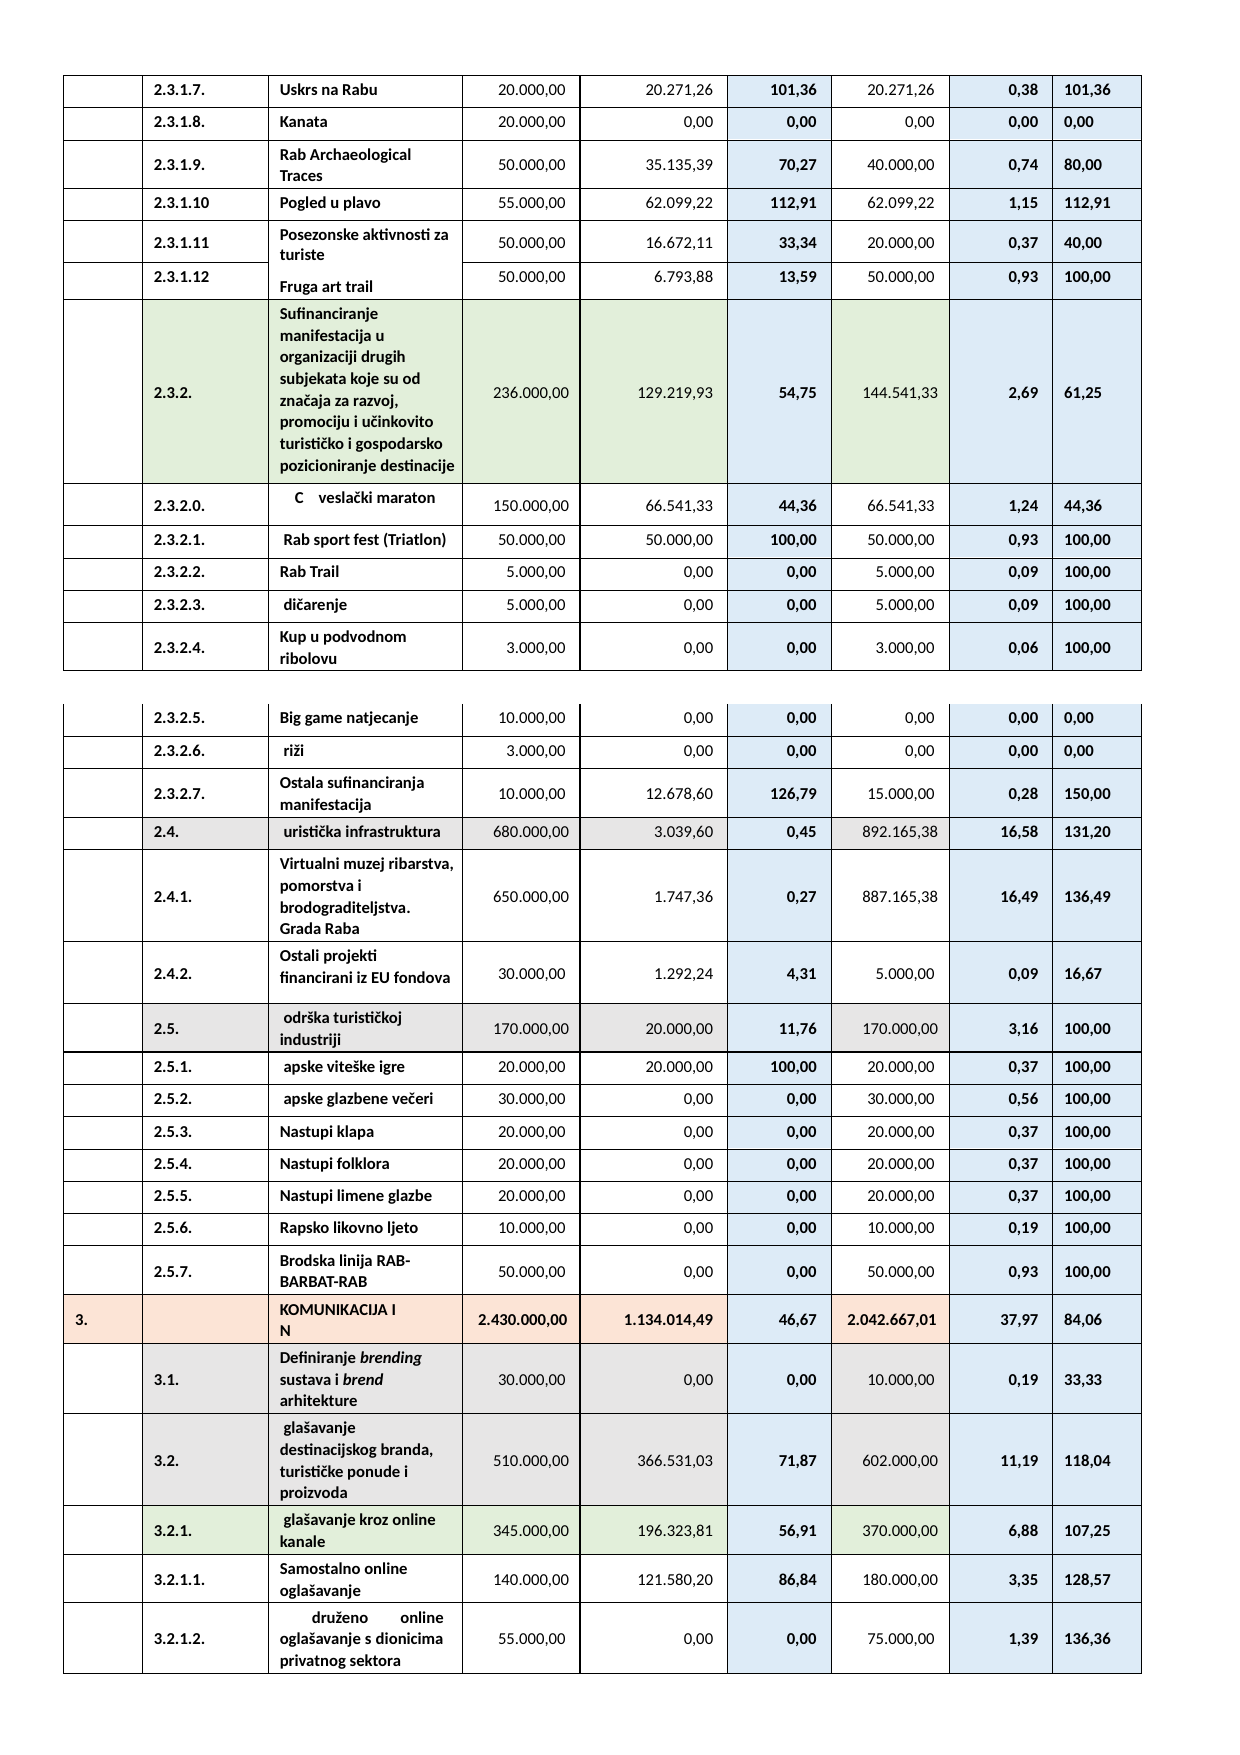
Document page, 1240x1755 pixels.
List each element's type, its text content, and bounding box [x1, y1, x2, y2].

table_cell Virtualni muzej ribarstva, pomorstva i brodograditeljstva. Grada Raba [269, 850, 462, 941]
table_cell 0,09 [950, 591, 1052, 622]
table_cell 0,93 [950, 1246, 1052, 1294]
table_cell 1.292,24 [581, 942, 727, 1003]
table_cell 2.3.1.12 [143, 263, 268, 299]
table_cell 16.672,11 [581, 221, 727, 262]
table_cell 37,97 [950, 1295, 1052, 1343]
table_cell 0,56 [950, 1085, 1052, 1116]
table_cell 33,33 [1053, 1344, 1141, 1413]
table_cell [64, 1414, 142, 1505]
table_cell 0,00 [728, 1246, 831, 1294]
table_cell 2.3.1.7. [143, 76, 268, 107]
table_cell 2.5.2. [143, 1085, 268, 1116]
table_cell 0,00 [832, 108, 949, 139]
table_cell Kanata [269, 108, 462, 139]
table_cell [64, 591, 142, 622]
table_cell 10.000,00 [463, 1214, 579, 1245]
table_cell 20.000,00 [832, 1053, 949, 1084]
table_cell 2.3.2.0. [143, 484, 268, 525]
table_cell 55.000,00 [463, 1603, 579, 1673]
table_cell 44,36 [728, 484, 831, 525]
table_cell 3.000,00 [463, 737, 579, 768]
table_cell Sufinanciranje manifestacija u organizaciji drugih subjekata koje su od značaja za razvoj, promociju i učinkovito turističko i gospodarsko pozicioniranje destinacije [269, 300, 462, 483]
table_cell 2.3.2. [143, 300, 268, 483]
table_cell 100,00 [1053, 591, 1141, 622]
table_cell Ostali projekti financirani iz EU fondova [269, 942, 462, 1003]
table_cell [64, 141, 142, 188]
table_cell 0,00 [581, 559, 727, 590]
table_cell 50.000,00 [463, 263, 579, 299]
table_cell 5.000,00 [832, 942, 949, 1003]
table_cell [64, 300, 142, 483]
table_cell 2.5.4. [143, 1150, 268, 1181]
table_cell [64, 189, 142, 220]
table_header 10.000,00 [463, 704, 579, 736]
table_cell 0,93 [950, 263, 1052, 299]
table_cell 0,00 [581, 1246, 727, 1294]
table_cell 10.000,00 [832, 1344, 949, 1413]
table_cell 0,00 [581, 737, 727, 768]
table_cell [64, 221, 142, 262]
table_cell 61,25 [1053, 300, 1141, 483]
table_cell 100,00 [728, 526, 831, 557]
table_cell 20.000,00 [463, 108, 579, 139]
table_cell 20.000,00 [463, 1150, 579, 1181]
table_cell 680.000,00 [463, 818, 579, 849]
table_cell 0,37 [950, 1182, 1052, 1213]
table_cell 0,27 [728, 850, 831, 941]
table_cell druženo online oglašavanje s dionicima privatnog sektora [269, 1603, 462, 1673]
table_cell 6,88 [950, 1506, 1052, 1554]
table_cell 20.000,00 [832, 1150, 949, 1181]
table_cell [143, 1295, 268, 1343]
table_cell 887.165,38 [832, 850, 949, 941]
table_cell 0,00 [1053, 108, 1141, 139]
table_cell Pogled u plavo [269, 189, 462, 220]
table_cell [64, 1150, 142, 1181]
table_cell [64, 76, 142, 107]
table_cell 144.541,33 [832, 300, 949, 483]
table_cell 50.000,00 [463, 1246, 579, 1294]
table_cell 2.3.1.11 [143, 221, 268, 262]
table_cell 0,00 [581, 1150, 727, 1181]
table_cell 0,09 [950, 559, 1052, 590]
table_cell 20.000,00 [463, 1182, 579, 1213]
table_cell 3.000,00 [832, 623, 949, 670]
table_cell 2.3.2.7. [143, 769, 268, 817]
table_cell 2.3.1.9. [143, 141, 268, 188]
table_cell 2.3.1.10 [143, 189, 268, 220]
table_header [64, 704, 142, 736]
table_cell 129.219,93 [581, 300, 727, 483]
table_cell 0,93 [950, 526, 1052, 557]
table_cell 3.2. [143, 1414, 268, 1505]
table_cell 0,00 [728, 1117, 831, 1148]
table_cell 70,27 [728, 141, 831, 188]
table_cell glašavanje kroz online kanale [269, 1506, 462, 1554]
table_header 0,00 [950, 704, 1052, 736]
table_cell 3.2.1.2. [143, 1603, 268, 1673]
table_cell 0,00 [950, 737, 1052, 768]
table_cell Rab sport fest (Triatlon) [269, 526, 462, 557]
table_cell 30.000,00 [463, 942, 579, 1003]
table_cell 0,00 [728, 737, 831, 768]
table_cell 100,00 [1053, 1150, 1141, 1181]
table_cell 118,04 [1053, 1414, 1141, 1505]
table_cell 5.000,00 [463, 591, 579, 622]
table_cell 100,00 [1053, 263, 1141, 299]
table_cell 5.000,00 [832, 559, 949, 590]
table_cell [64, 1182, 142, 1213]
table_cell [64, 1085, 142, 1116]
table_cell 0,00 [728, 559, 831, 590]
table_cell 1,15 [950, 189, 1052, 220]
table_cell 33,34 [728, 221, 831, 262]
table_cell 40,00 [1053, 221, 1141, 262]
table_cell 20.000,00 [581, 1053, 727, 1084]
table_cell 2.3.2.3. [143, 591, 268, 622]
table_cell 10.000,00 [832, 1214, 949, 1245]
table_cell [64, 526, 142, 557]
table_cell 126,79 [728, 769, 831, 817]
table_cell [64, 1214, 142, 1245]
table_header 0,00 [581, 704, 727, 736]
table_cell 16,49 [950, 850, 1052, 941]
table_cell 0,00 [728, 591, 831, 622]
table_cell [64, 559, 142, 590]
table_cell apske glazbene večeri [269, 1085, 462, 1116]
table_cell 5.000,00 [463, 559, 579, 590]
table_cell 46,67 [728, 1295, 831, 1343]
table_cell 0,00 [581, 1085, 727, 1116]
table_cell 0,37 [950, 1117, 1052, 1148]
table_cell [64, 942, 142, 1003]
table_cell 0,06 [950, 623, 1052, 670]
table_cell [64, 1506, 142, 1554]
table_cell 236.000,00 [463, 300, 579, 483]
table_cell 2.3.2.1. [143, 526, 268, 557]
table_cell 0,38 [950, 76, 1052, 107]
table_cell 112,91 [728, 189, 831, 220]
table_cell KOMUNIKACIJA I N [269, 1295, 462, 1343]
table_cell 5.000,00 [832, 591, 949, 622]
table_cell 180.000,00 [832, 1555, 949, 1602]
table_cell 3,16 [950, 1004, 1052, 1051]
table_cell [64, 1603, 142, 1673]
table_cell 0,19 [950, 1344, 1052, 1413]
table_cell 20.271,26 [581, 76, 727, 107]
table_cell 128,57 [1053, 1555, 1141, 1602]
table_cell 20.271,26 [832, 76, 949, 107]
table_cell 3.1. [143, 1344, 268, 1413]
table_cell 2.5.5. [143, 1182, 268, 1213]
table_header 0,00 [728, 704, 831, 736]
table_cell 1,39 [950, 1603, 1052, 1673]
table_cell 2.4.2. [143, 942, 268, 1003]
table_cell 2.5.1. [143, 1053, 268, 1084]
table_cell 30.000,00 [463, 1344, 579, 1413]
table_cell 101,36 [1053, 76, 1141, 107]
table_cell [64, 1004, 142, 1051]
table_cell 20.000,00 [832, 1182, 949, 1213]
table_cell 2.5.6. [143, 1214, 268, 1245]
table_cell [64, 484, 142, 525]
table_cell 100,00 [1053, 1246, 1141, 1294]
table_cell 71,87 [728, 1414, 831, 1505]
table_header 0,00 [832, 704, 949, 736]
table_cell 0,37 [950, 1053, 1052, 1084]
table_cell 20.000,00 [581, 1004, 727, 1051]
table_cell 0,00 [728, 1344, 831, 1413]
table_cell 170.000,00 [832, 1004, 949, 1051]
table_cell 100,00 [1053, 623, 1141, 670]
table_cell 150.000,00 [463, 484, 579, 525]
table_cell 3.2.1. [143, 1506, 268, 1554]
table_cell 2.3.1.8. [143, 108, 268, 139]
table_cell 0,00 [581, 1182, 727, 1213]
table_cell 0,09 [950, 942, 1052, 1003]
table_cell 370.000,00 [832, 1506, 949, 1554]
table_cell 86,84 [728, 1555, 831, 1602]
table_cell 20.000,00 [832, 1117, 949, 1148]
table_cell [64, 1344, 142, 1413]
table_cell [64, 850, 142, 941]
table_cell 84,06 [1053, 1295, 1141, 1343]
table_cell 55.000,00 [463, 189, 579, 220]
table_cell 3. [64, 1295, 142, 1343]
table_cell 100,00 [1053, 1117, 1141, 1148]
table_cell 1,24 [950, 484, 1052, 525]
table_cell 12.678,60 [581, 769, 727, 817]
table_cell 3.039,60 [581, 818, 727, 849]
table_cell 0,00 [581, 108, 727, 139]
table_cell 44,36 [1053, 484, 1141, 525]
table_cell Nastupi folklora [269, 1150, 462, 1181]
table_cell 366.531,03 [581, 1414, 727, 1505]
table_cell 650.000,00 [463, 850, 579, 941]
table_cell C veslački maraton [269, 484, 462, 525]
table_cell 50.000,00 [463, 526, 579, 557]
table_cell 100,00 [1053, 1214, 1141, 1245]
table_cell 602.000,00 [832, 1414, 949, 1505]
table_cell 35.135,39 [581, 141, 727, 188]
table_cell 0,00 [728, 623, 831, 670]
table_cell 510.000,00 [463, 1414, 579, 1505]
table_cell 40.000,00 [832, 141, 949, 188]
table_cell 0,00 [581, 1603, 727, 1673]
table_cell 2.3.2.4. [143, 623, 268, 670]
table_cell 50.000,00 [832, 526, 949, 557]
table_cell 0,00 [581, 591, 727, 622]
table_cell 100,00 [728, 1053, 831, 1084]
table_cell [64, 108, 142, 139]
table_cell 56,91 [728, 1506, 831, 1554]
table_cell [64, 1053, 142, 1084]
table_cell 16,67 [1053, 942, 1141, 1003]
table_cell 100,00 [1053, 1085, 1141, 1116]
table_cell 112,91 [1053, 189, 1141, 220]
table_cell Ostala sufinanciranja manifestacija [269, 769, 462, 817]
table_cell 20.000,00 [832, 221, 949, 262]
table_cell 16,58 [950, 818, 1052, 849]
table_header 0,00 [1053, 704, 1141, 736]
table_cell uristička infrastruktura [269, 818, 462, 849]
table_cell 15.000,00 [832, 769, 949, 817]
table_cell 0,00 [728, 1150, 831, 1181]
table_cell 0,00 [1053, 737, 1141, 768]
table_cell 54,75 [728, 300, 831, 483]
table_cell 107,25 [1053, 1506, 1141, 1554]
table_cell glašavanje destinacijskog branda, turističke ponude i proizvoda [269, 1414, 462, 1505]
table_cell 20.000,00 [463, 76, 579, 107]
table_cell 0,00 [728, 1214, 831, 1245]
table_cell 50.000,00 [463, 221, 579, 262]
table_cell 66.541,33 [581, 484, 727, 525]
table_cell 100,00 [1053, 1182, 1141, 1213]
table_cell 3,35 [950, 1555, 1052, 1602]
table_cell 0,37 [950, 221, 1052, 262]
table_cell 2.5. [143, 1004, 268, 1051]
table_cell odrška turističkoj industriji [269, 1004, 462, 1051]
table_cell 0,00 [728, 1182, 831, 1213]
table_cell 1.747,36 [581, 850, 727, 941]
table_header 2.3.2.5. [143, 704, 268, 736]
table_cell 30.000,00 [832, 1085, 949, 1116]
table_cell 0,00 [832, 737, 949, 768]
table_cell 50.000,00 [581, 526, 727, 557]
table_cell Posezonske aktivnosti za turiste Fruga art trail [269, 221, 462, 299]
table_cell 80,00 [1053, 141, 1141, 188]
table_cell 0,37 [950, 1150, 1052, 1181]
table_cell 196.323,81 [581, 1506, 727, 1554]
table_cell 3.000,00 [463, 623, 579, 670]
table_cell dičarenje [269, 591, 462, 622]
table_cell 0,28 [950, 769, 1052, 817]
table_cell 136,36 [1053, 1603, 1141, 1673]
table_cell 892.165,38 [832, 818, 949, 849]
table_cell Kup u podvodnom ribolovu [269, 623, 462, 670]
table_cell 345.000,00 [463, 1506, 579, 1554]
table_cell 11,19 [950, 1414, 1052, 1505]
table_cell 13,59 [728, 263, 831, 299]
table_cell 0,45 [728, 818, 831, 849]
table_cell 2.5.7. [143, 1246, 268, 1294]
table_cell 2.4. [143, 818, 268, 849]
table_cell 0,00 [581, 623, 727, 670]
table_cell 0,00 [950, 108, 1052, 139]
table_cell 140.000,00 [463, 1555, 579, 1602]
table_cell [64, 1117, 142, 1148]
table_cell Rab Trail [269, 559, 462, 590]
table_cell 2.3.2.2. [143, 559, 268, 590]
table_cell Nastupi klapa [269, 1117, 462, 1148]
table_cell 0,00 [581, 1344, 727, 1413]
table_cell 50.000,00 [463, 141, 579, 188]
table_cell 4,31 [728, 942, 831, 1003]
table_cell 150,00 [1053, 769, 1141, 817]
table_cell 11,76 [728, 1004, 831, 1051]
table_cell [64, 623, 142, 670]
table_cell 66.541,33 [832, 484, 949, 525]
table_cell Definiranje brending sustava i brend arhitekture [269, 1344, 462, 1413]
table_cell [64, 263, 142, 299]
table_cell 0,74 [950, 141, 1052, 188]
table_cell 136,49 [1053, 850, 1141, 941]
table_cell 0,00 [728, 1085, 831, 1116]
table_cell 62.099,22 [832, 189, 949, 220]
table_cell [64, 818, 142, 849]
table_cell 2.5.3. [143, 1117, 268, 1148]
table_cell Samostalno online oglašavanje [269, 1555, 462, 1602]
table_cell Rapsko likovno ljeto [269, 1214, 462, 1245]
table_cell Brodska linija RAB- BARBAT-RAB [269, 1246, 462, 1294]
table_cell 20.000,00 [463, 1117, 579, 1148]
table_cell 1.134.014,49 [581, 1295, 727, 1343]
table_cell 20.000,00 [463, 1053, 579, 1084]
table_cell apske viteške igre [269, 1053, 462, 1084]
table_cell Nastupi limene glazbe [269, 1182, 462, 1213]
table_cell [64, 737, 142, 768]
table_cell 50.000,00 [832, 1246, 949, 1294]
table_cell 170.000,00 [463, 1004, 579, 1051]
table_cell [64, 1555, 142, 1602]
table_cell 121.580,20 [581, 1555, 727, 1602]
table_cell 3.2.1.1. [143, 1555, 268, 1602]
table_cell riži [269, 737, 462, 768]
table_header Big game natjecanje [269, 704, 462, 736]
table_cell 0,00 [581, 1117, 727, 1148]
table_cell 75.000,00 [832, 1603, 949, 1673]
table_cell 10.000,00 [463, 769, 579, 817]
table_cell 62.099,22 [581, 189, 727, 220]
table_cell 30.000,00 [463, 1085, 579, 1116]
table_cell 0,19 [950, 1214, 1052, 1245]
table_cell 0,00 [581, 1214, 727, 1245]
table_cell 2.430.000,00 [463, 1295, 579, 1343]
table_cell 100,00 [1053, 1004, 1141, 1051]
table_cell Uskrs na Rabu [269, 76, 462, 107]
table_cell 100,00 [1053, 526, 1141, 557]
table_cell 2.4.1. [143, 850, 268, 941]
table_cell 2.3.2.6. [143, 737, 268, 768]
table_cell 100,00 [1053, 1053, 1141, 1084]
table_cell 101,36 [728, 76, 831, 107]
table_cell Rab Archaeological Traces [269, 141, 462, 188]
table_cell 0,00 [728, 108, 831, 139]
table_cell [64, 769, 142, 817]
table_cell [64, 1246, 142, 1294]
table_cell 100,00 [1053, 559, 1141, 590]
table_cell 2.042.667,01 [832, 1295, 949, 1343]
table_cell 131,20 [1053, 818, 1141, 849]
table_cell 6.793,88 [581, 263, 727, 299]
table_cell 2,69 [950, 300, 1052, 483]
table_cell 0,00 [728, 1603, 831, 1673]
table_cell 50.000,00 [832, 263, 949, 299]
